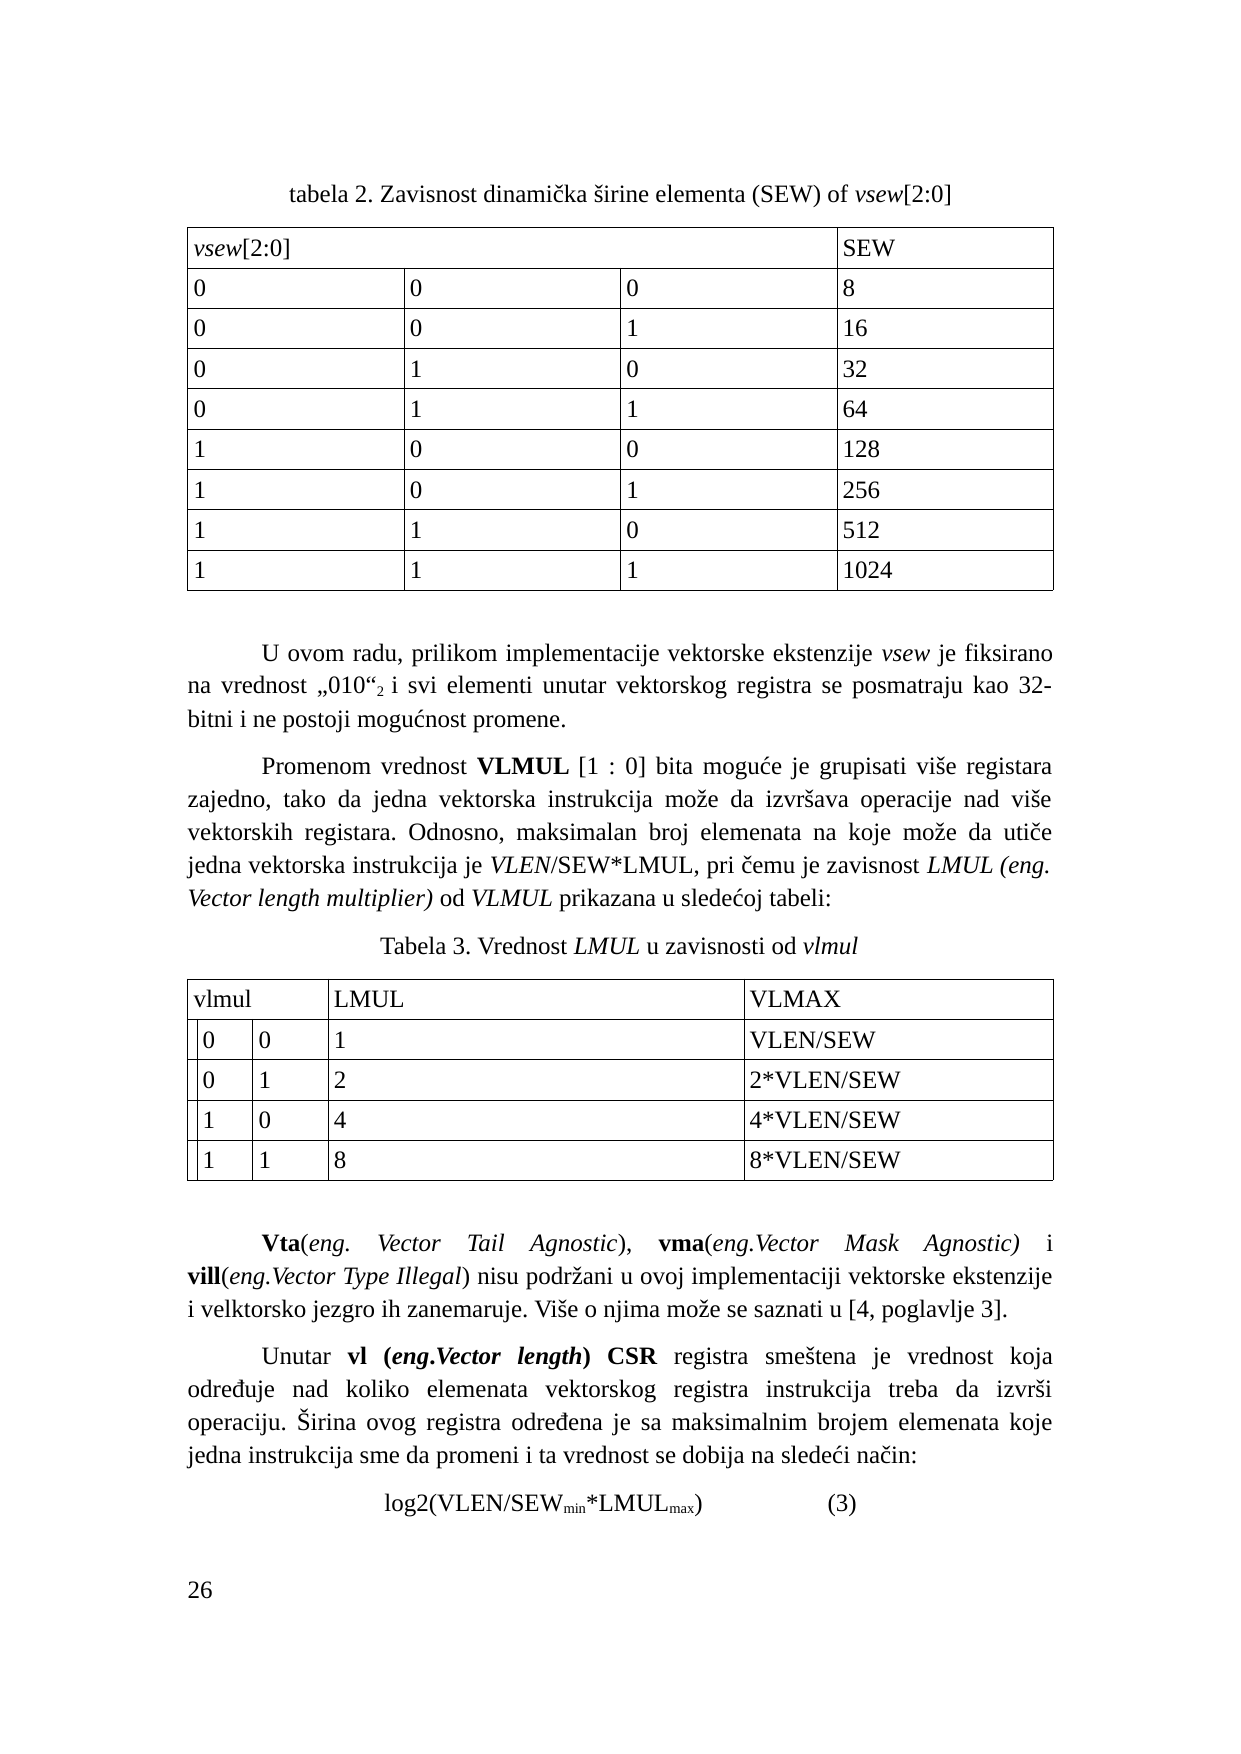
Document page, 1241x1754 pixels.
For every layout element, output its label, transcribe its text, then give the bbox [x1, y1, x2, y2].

table_cell 1 [621, 470, 837, 509]
table_cell 1 [188, 510, 404, 549]
table_header vsew[2:0] [188, 228, 837, 267]
table_cell 0 [405, 470, 620, 509]
text Unutar vl (eng.Vector length) CSR registra smeštena je vrednost koja određuje nad koliko elemenata vektorskog registra instrukcija treba da izvrši operaciju. Širina ovog registra određena je sa maksimalnim brojem elemenata koje jedna instrukcija sme da promeni i ta vrednost se dobija na sledeći način: [187, 1341, 1053, 1469]
table_cell 8*VLEN/SEW [745, 1141, 1053, 1180]
table_header SEW [838, 228, 1053, 267]
table_cell [188, 1020, 197, 1059]
table_cell 128 [838, 430, 1053, 469]
table_cell 1 [405, 389, 620, 429]
table_cell 4 [329, 1101, 744, 1140]
table_cell 0 [405, 269, 620, 308]
table_cell 1 [405, 349, 620, 388]
table_cell [188, 1101, 197, 1140]
table_cell 32 [838, 349, 1053, 388]
table_cell 0 [405, 309, 620, 348]
table_cell 1 [253, 1060, 328, 1099]
table_cell VLEN/SEW [745, 1020, 1053, 1059]
table_cell 1 [621, 389, 837, 429]
text U ovom radu, prilikom implementacije vektorske ekstenzije vsew je fiksirano na vrednost „010“2 i svi elementi unutar vektorskog registra se posmatraju kao 32-bitni i ne postoji mogućnost promene. [187, 638, 1053, 732]
table_cell 2 [329, 1060, 744, 1099]
table_cell 1 [405, 551, 620, 590]
text tabela 2. Zavisnost dinamička širine elementa (SEW) of vsew[2:0] [187, 179, 1053, 208]
table_cell 64 [838, 389, 1053, 429]
table_cell 1 [253, 1141, 328, 1180]
table_cell 512 [838, 510, 1053, 549]
table_cell 0 [188, 389, 404, 429]
table_cell 1 [188, 430, 404, 469]
table_cell 1 [621, 551, 837, 590]
table_cell 8 [329, 1141, 744, 1180]
table_cell 0 [253, 1101, 328, 1140]
table_cell 2*VLEN/SEW [745, 1060, 1053, 1099]
table_cell 1 [188, 470, 404, 509]
table_header VLMAX [745, 980, 1053, 1019]
table_cell 1 [188, 551, 404, 590]
table_cell 0 [621, 510, 837, 549]
table_cell 0 [198, 1020, 252, 1059]
table_cell 16 [838, 309, 1053, 348]
table_cell 0 [405, 430, 620, 469]
text Promenom vrednost VLMUL [1 : 0] bita moguće je grupisati više registara zajedno, tako da jedna vektorska instrukcija može da izvršava operacije nad više vektorskih registara. Odnosno, maksimalan broj elemenata na koje može da utiče jedna vektorska instrukcija je VLEN/SEW*LMUL, pri čemu je zavisnost LMUL (eng. Vector length multiplier) od VLMUL prikazana u sledećoj tabeli: [187, 751, 1053, 912]
table_cell 0 [188, 349, 404, 388]
table_cell 1 [405, 510, 620, 549]
table_cell 8 [838, 269, 1053, 308]
table_cell 0 [188, 309, 404, 348]
table_cell 0 [188, 269, 404, 308]
table_header vlmul [188, 980, 328, 1019]
table_cell 0 [198, 1060, 252, 1099]
table_cell 1024 [838, 551, 1053, 590]
text log2(VLEN/SEWmin*LMULmax) (3) [187, 1488, 1053, 1517]
table_cell 1 [198, 1141, 252, 1180]
table_cell 0 [621, 349, 837, 388]
table_header LMUL [329, 980, 744, 1019]
table_cell 1 [621, 309, 837, 348]
text Tabela 3. Vrednost LMUL u zavisnosti od vlmul [187, 931, 1053, 960]
table_cell 0 [621, 430, 837, 469]
table_cell 0 [253, 1020, 328, 1059]
table_cell 0 [621, 269, 837, 308]
table_cell 256 [838, 470, 1053, 509]
table_cell 1 [198, 1101, 252, 1140]
table_cell 1 [329, 1020, 744, 1059]
table_cell [188, 1060, 197, 1099]
table_cell 4*VLEN/SEW [745, 1101, 1053, 1140]
table_cell [188, 1141, 197, 1180]
text Vta(eng. Vector Tail Agnostic), vma(eng.Vector Mask Agnostic) i vill(eng.Vector Type Illegal) nisu podržani u ovoj implementaciji vektorske ekstenzije i velktorsko jezgro ih zanemaruje. Više o njima može se saznati u [4, poglavlje 3]. [187, 1228, 1053, 1323]
